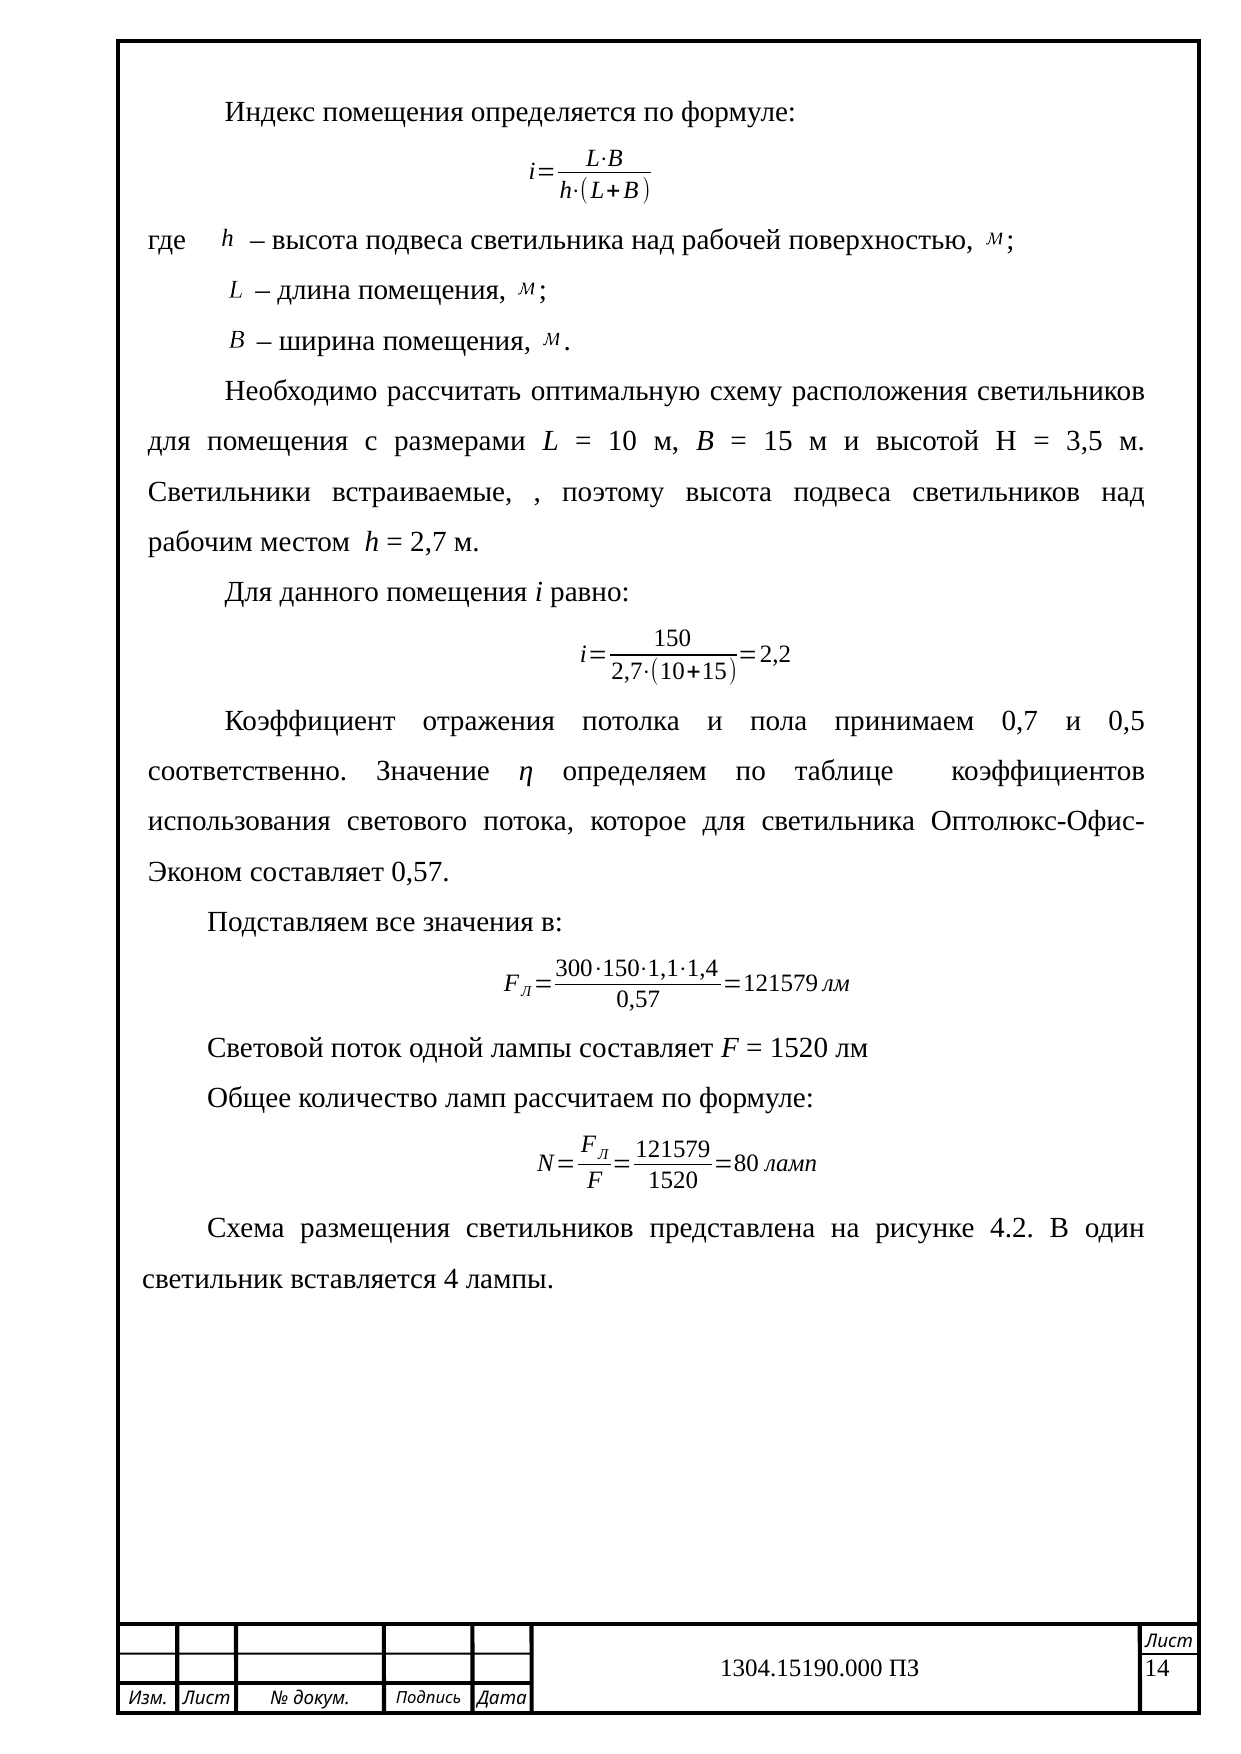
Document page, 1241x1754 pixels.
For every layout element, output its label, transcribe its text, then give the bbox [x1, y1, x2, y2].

text – длина помещения, ; [148, 272, 1146, 306]
text Общее количество ламп рассчитаем по формуле: [120, 1081, 1146, 1114]
text Подставляем все значения в: [120, 904, 1146, 938]
text Для данного помещения i равно: [148, 574, 1146, 608]
text Индекс помещения определяется по формуле: [148, 94, 1146, 127]
text Световой поток одной лампы составляет F = 1520 лм [120, 1030, 1146, 1064]
text – ширина помещения, . [148, 323, 1146, 356]
text Схема размещения светильников представлена на рисунке 4.2. В один светильник вставляется 4 лампы. [142, 1211, 1146, 1294]
text Коэффициент отражения потолка и пола принимаем 0,7 и 0,5 соответственно. Значение η определяем по таблице коэффициентов использования светового потока, которое для светильника Оптолюкс-Офис-Эконом составляет 0,57. [148, 703, 1146, 887]
text где – высота подвеса светильника над рабочей поверхностью, ; [148, 222, 1146, 256]
text Необходимо рассчитать оптимальную схему расположения светильников для помещения с размерами L = 10 м, B = 15 м и высотой H = 3,5 м. Светильники встраиваемые, , поэтому высота подвеса светильников над рабочим местом h = 2,7 м. [148, 373, 1146, 557]
